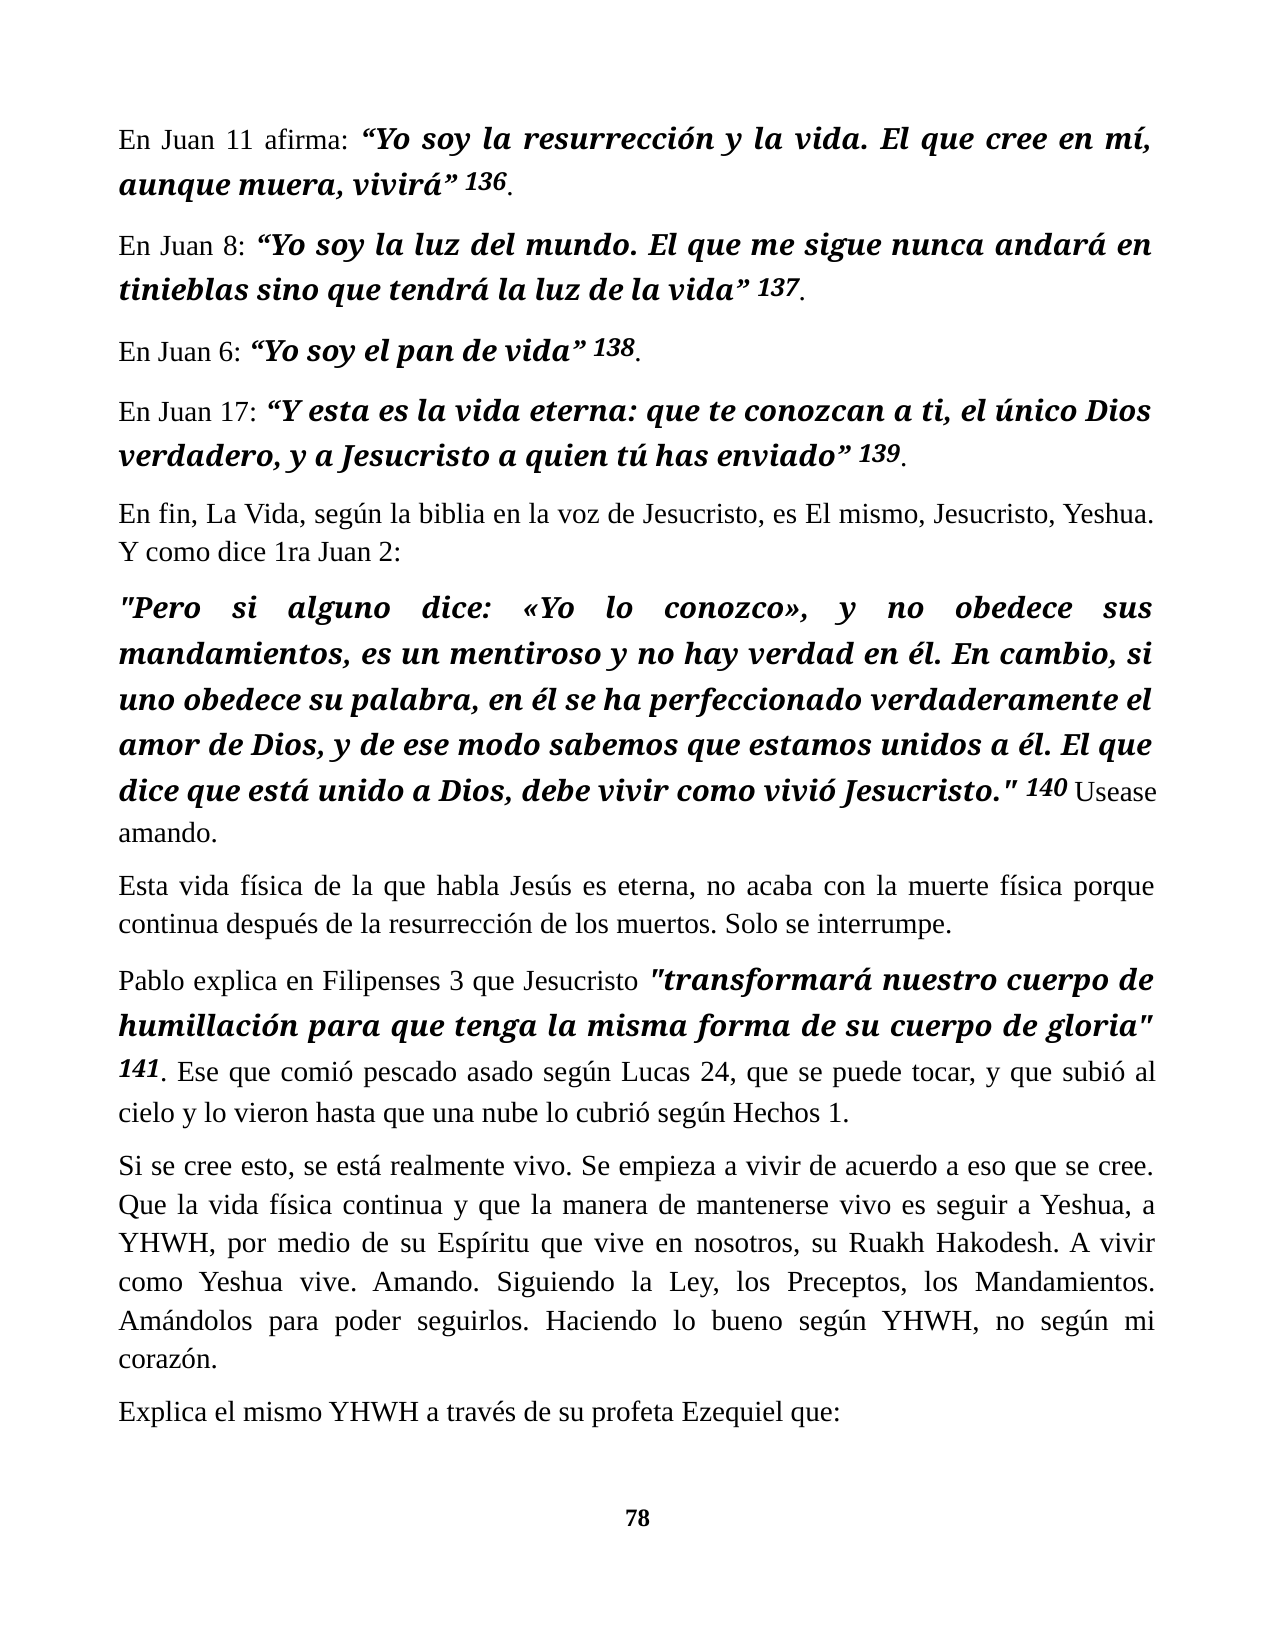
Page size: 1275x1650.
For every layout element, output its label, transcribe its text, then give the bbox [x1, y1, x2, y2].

text Si se cree esto, se está realmente vivo. Se empieza a vivir de acuerdo a eso que se cree. Que la vida física continua y que la manera de mantenerse vivo es seguir a Yeshua, a YHWH, por medio de su Espíritu que vive en nosotros, su Ruakh Hakodesh. A vivir como Yeshua vive. Amando. Siguiendo la Ley, los Preceptos, los Mandamientos. Amándolos para poder seguirlos. Haciendo lo bueno según YHWH, no según mi corazón. [118, 1148, 1157, 1375]
text En fin, La Vida, según la biblia en la voz de Jesucristo, es El mismo, Jesucristo, Yeshua. Y como dice 1ra Juan 2: [118, 496, 1157, 568]
text En Juan 11 afirma: “Yo soy la resurrección y la vida. El que cree en mí, aunque muera, vivirá” . [118, 118, 1157, 203]
text En Juan 6: “Yo soy el pan de vida” . [118, 330, 1157, 369]
text En Juan 8: “Yo soy la luz del mundo. El que me sigue nunca andará en tinieblas sino que tendrá la luz de la vida” . [118, 224, 1157, 309]
text Explica el mismo YHWH a través de su profeta Ezequiel que: [118, 1394, 1157, 1428]
text Esta vida física de la que habla Jesús es eterna, no acaba con la muerte física porque continua después de la resurrección de los muertos. Solo se interrumpe. [118, 868, 1157, 940]
text Pablo explica en Filipenses 3 que Jesucristo "transformará nuestro cuerpo de humillación para que tenga la misma forma de su cuerpo de gloria" . Ese que comió pescado asado según Lucas 24, que se puede tocar, y que subió al cielo y lo vieron hasta que una nube lo cubrió según Hechos 1. [118, 959, 1157, 1129]
text En Juan 17: “Y esta es la vida eterna: que te conozcan a ti, el único Dios verdadero, y a Jesucristo a quien tú has enviado” . [118, 390, 1157, 475]
text "Pero si alguno dice: «Yo lo conozco», y no obedece sus mandamientos, es un mentiroso y no hay verdad en él. En cambio, si uno obedece su palabra, en él se ha perfeccionado verdaderamente el amor de Dios, y de ese modo sabemos que estamos unidos a él. El que dice que está unido a Dios, debe vivir como vivió Jesucristo." Usease amando. [118, 587, 1157, 848]
